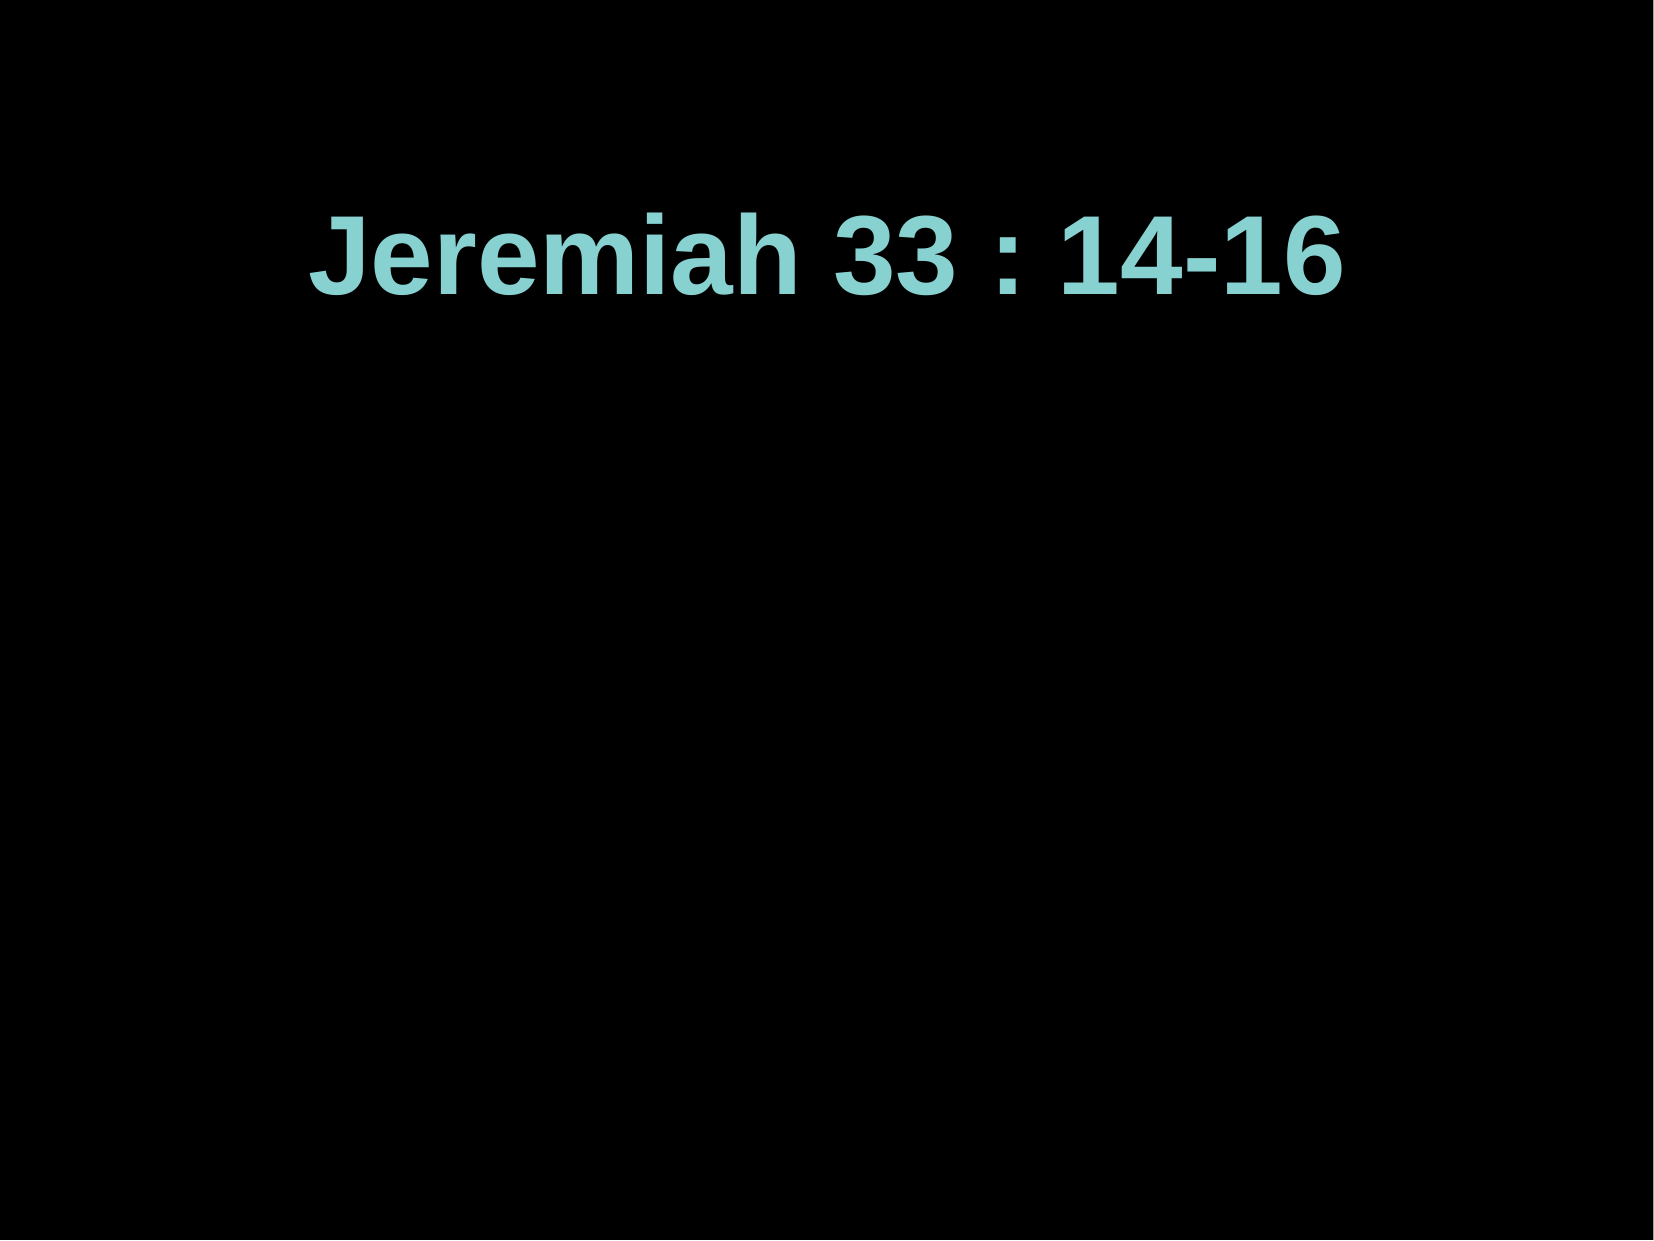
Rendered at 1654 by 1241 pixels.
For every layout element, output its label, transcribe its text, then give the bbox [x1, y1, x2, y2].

text_box Jeremiah 33 : 14-16 [55, 59, 1599, 1179]
